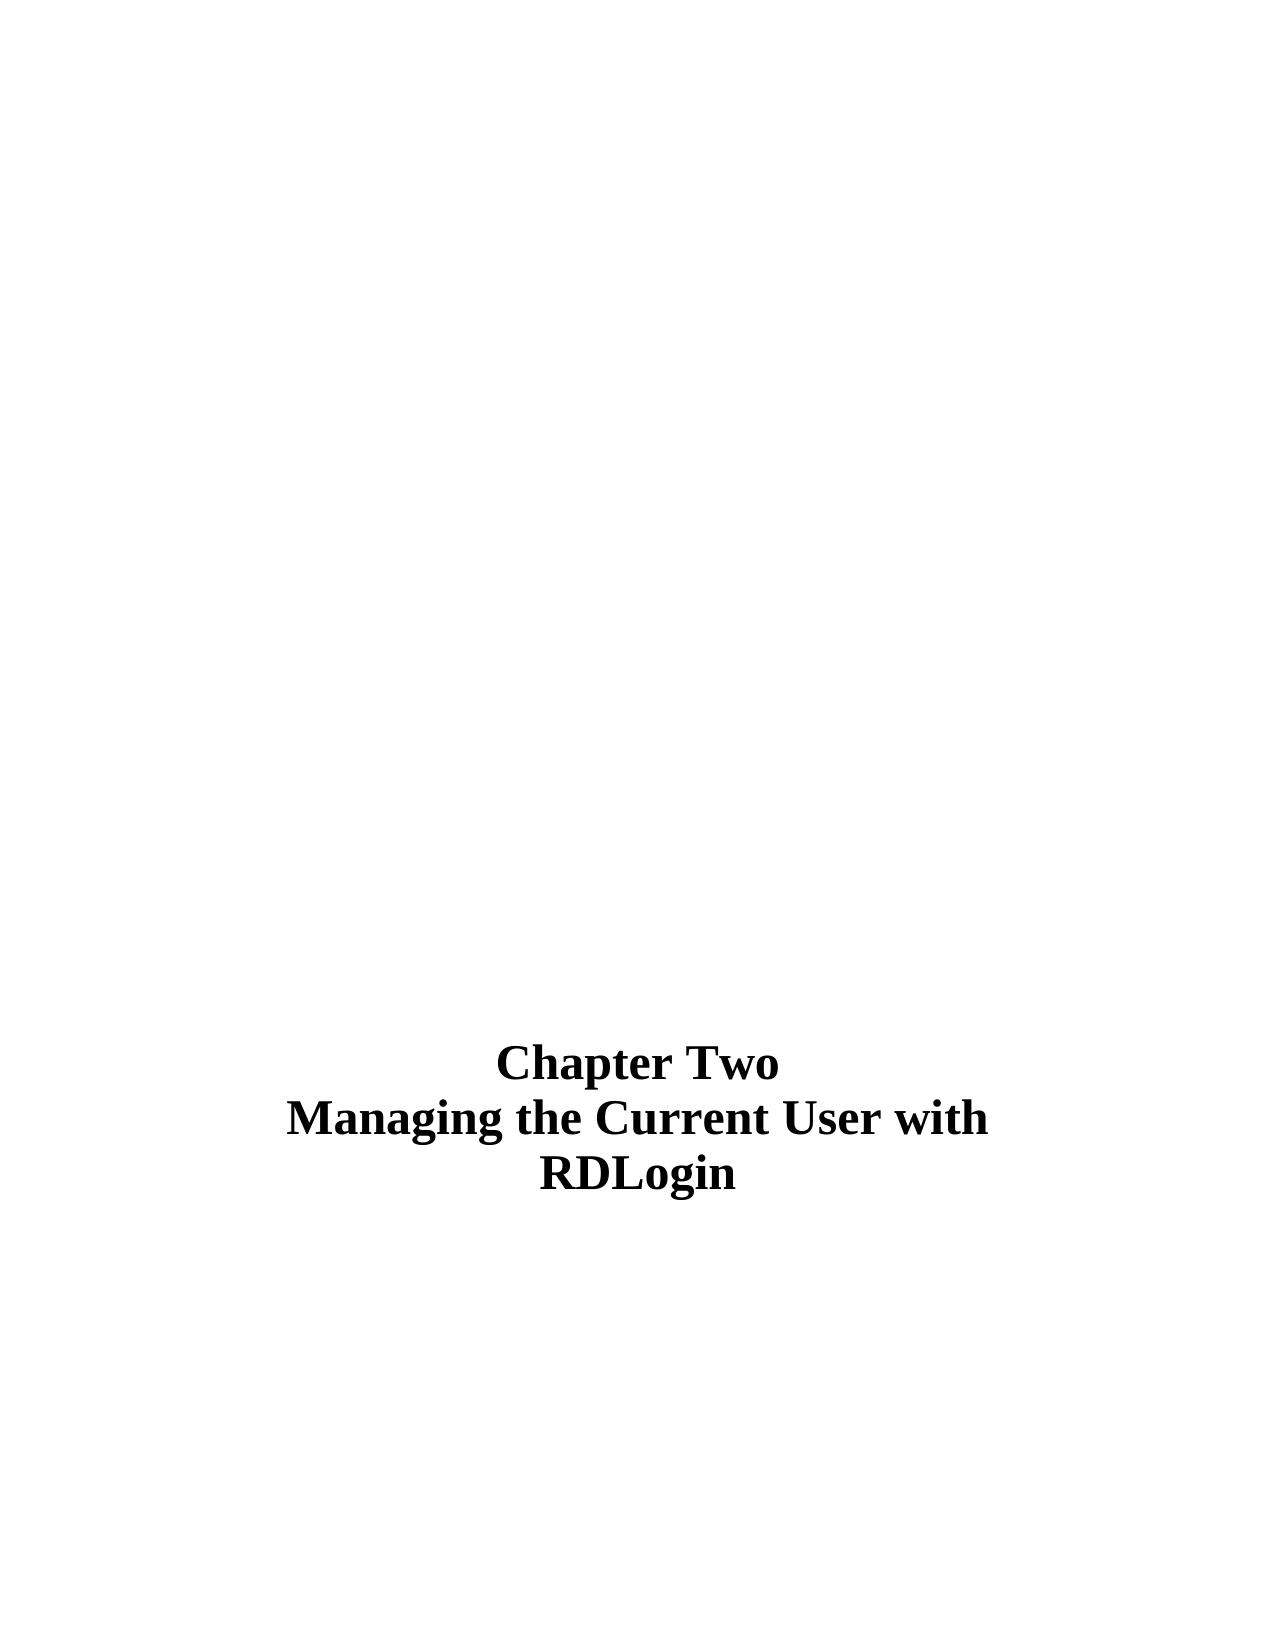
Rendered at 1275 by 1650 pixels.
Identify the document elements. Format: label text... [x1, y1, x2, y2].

text Managing the Current User with RDLogin [187, 1090, 1087, 1200]
text Chapter Two [187, 1035, 1087, 1090]
